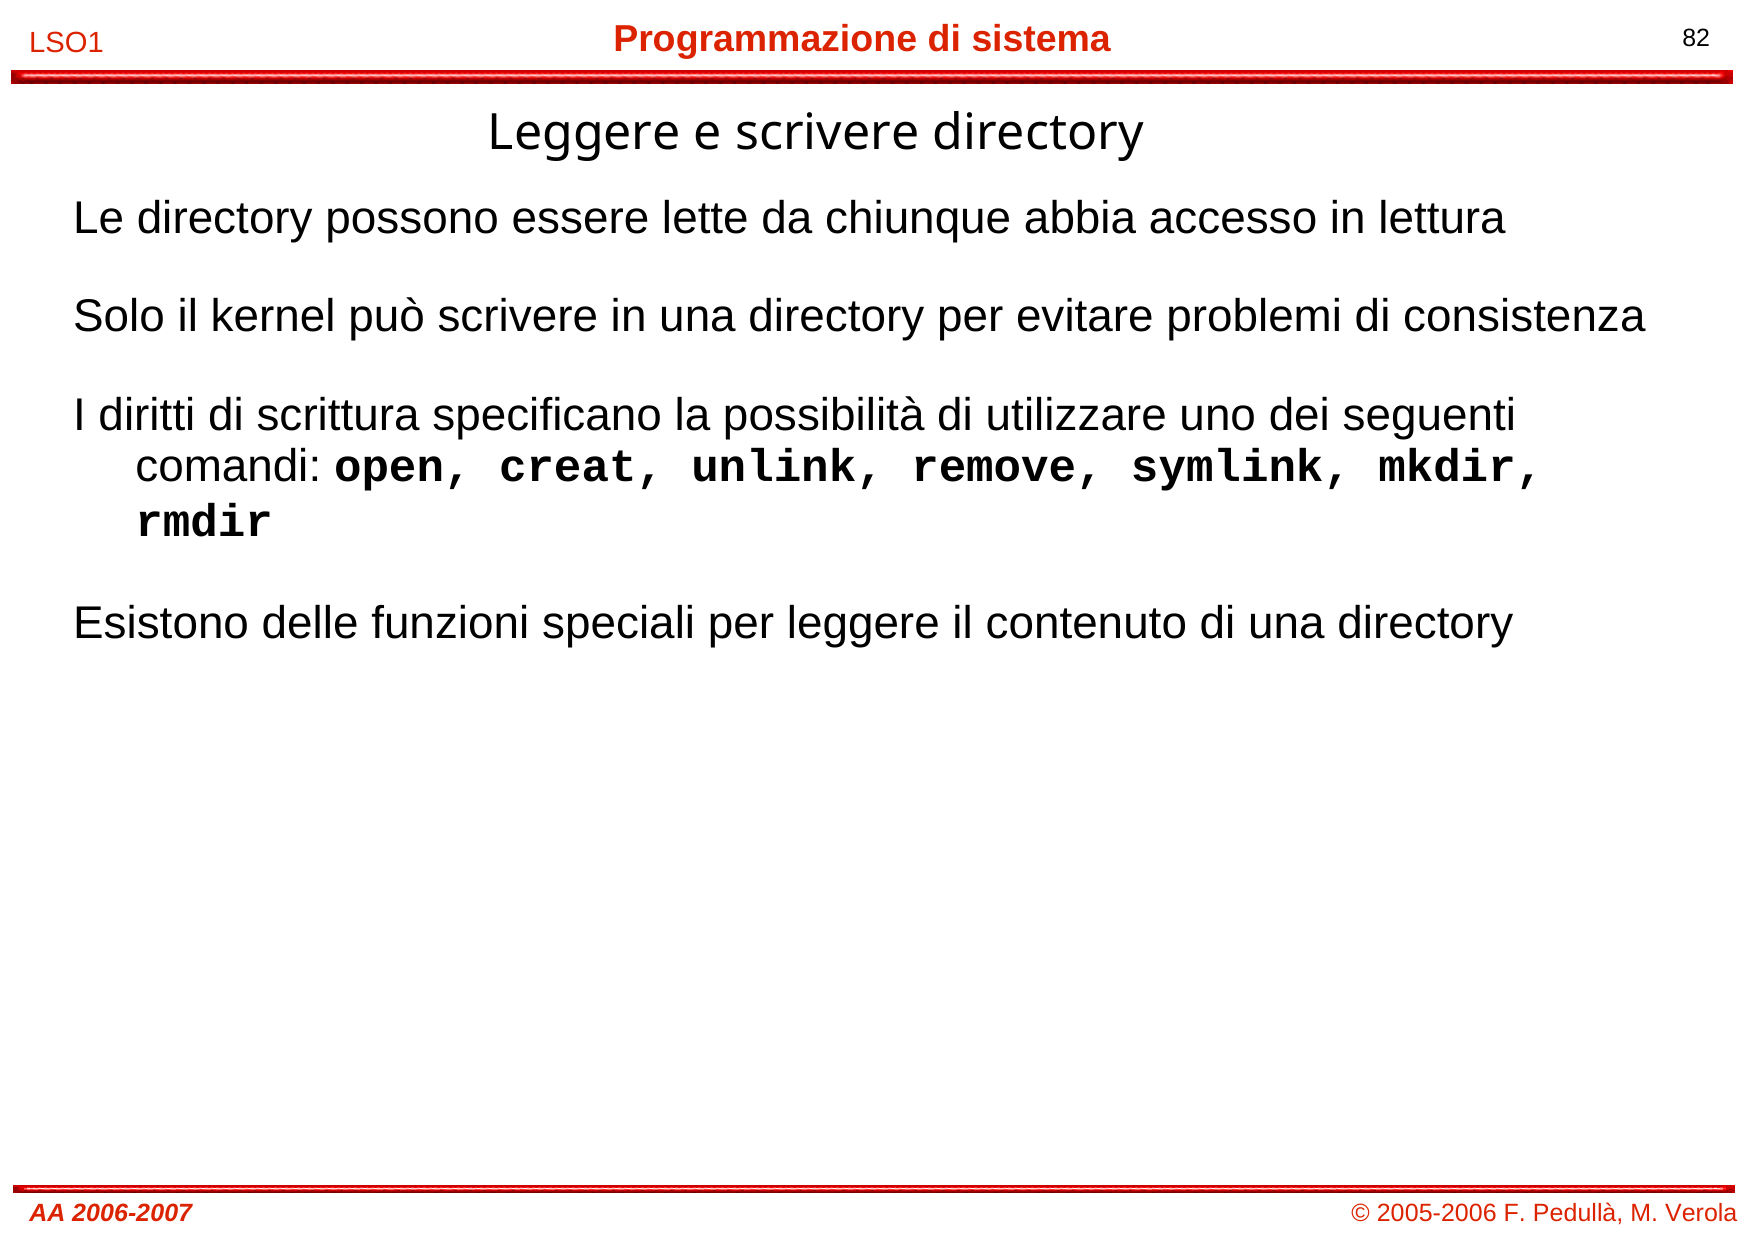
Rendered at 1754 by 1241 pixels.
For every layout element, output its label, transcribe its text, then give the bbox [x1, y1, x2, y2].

list Le directory possono essere lette da chiunque abbia accesso in lettura Solo il kernel può scrivere in una directory per evitare problemi di consistenza I diritti di scrittura specificano la possibilità di utilizzare uno dei seguenti comandi: open, creat, unlink, remove, symlink, mkdir, rmdir Esistono delle funzioni speciali per leggere il contenuto di una directory [58, 180, 1696, 820]
title Leggere e scrivere directory [339, 84, 1417, 180]
picture [11, 70, 1733, 84]
picture [13, 1185, 1735, 1193]
